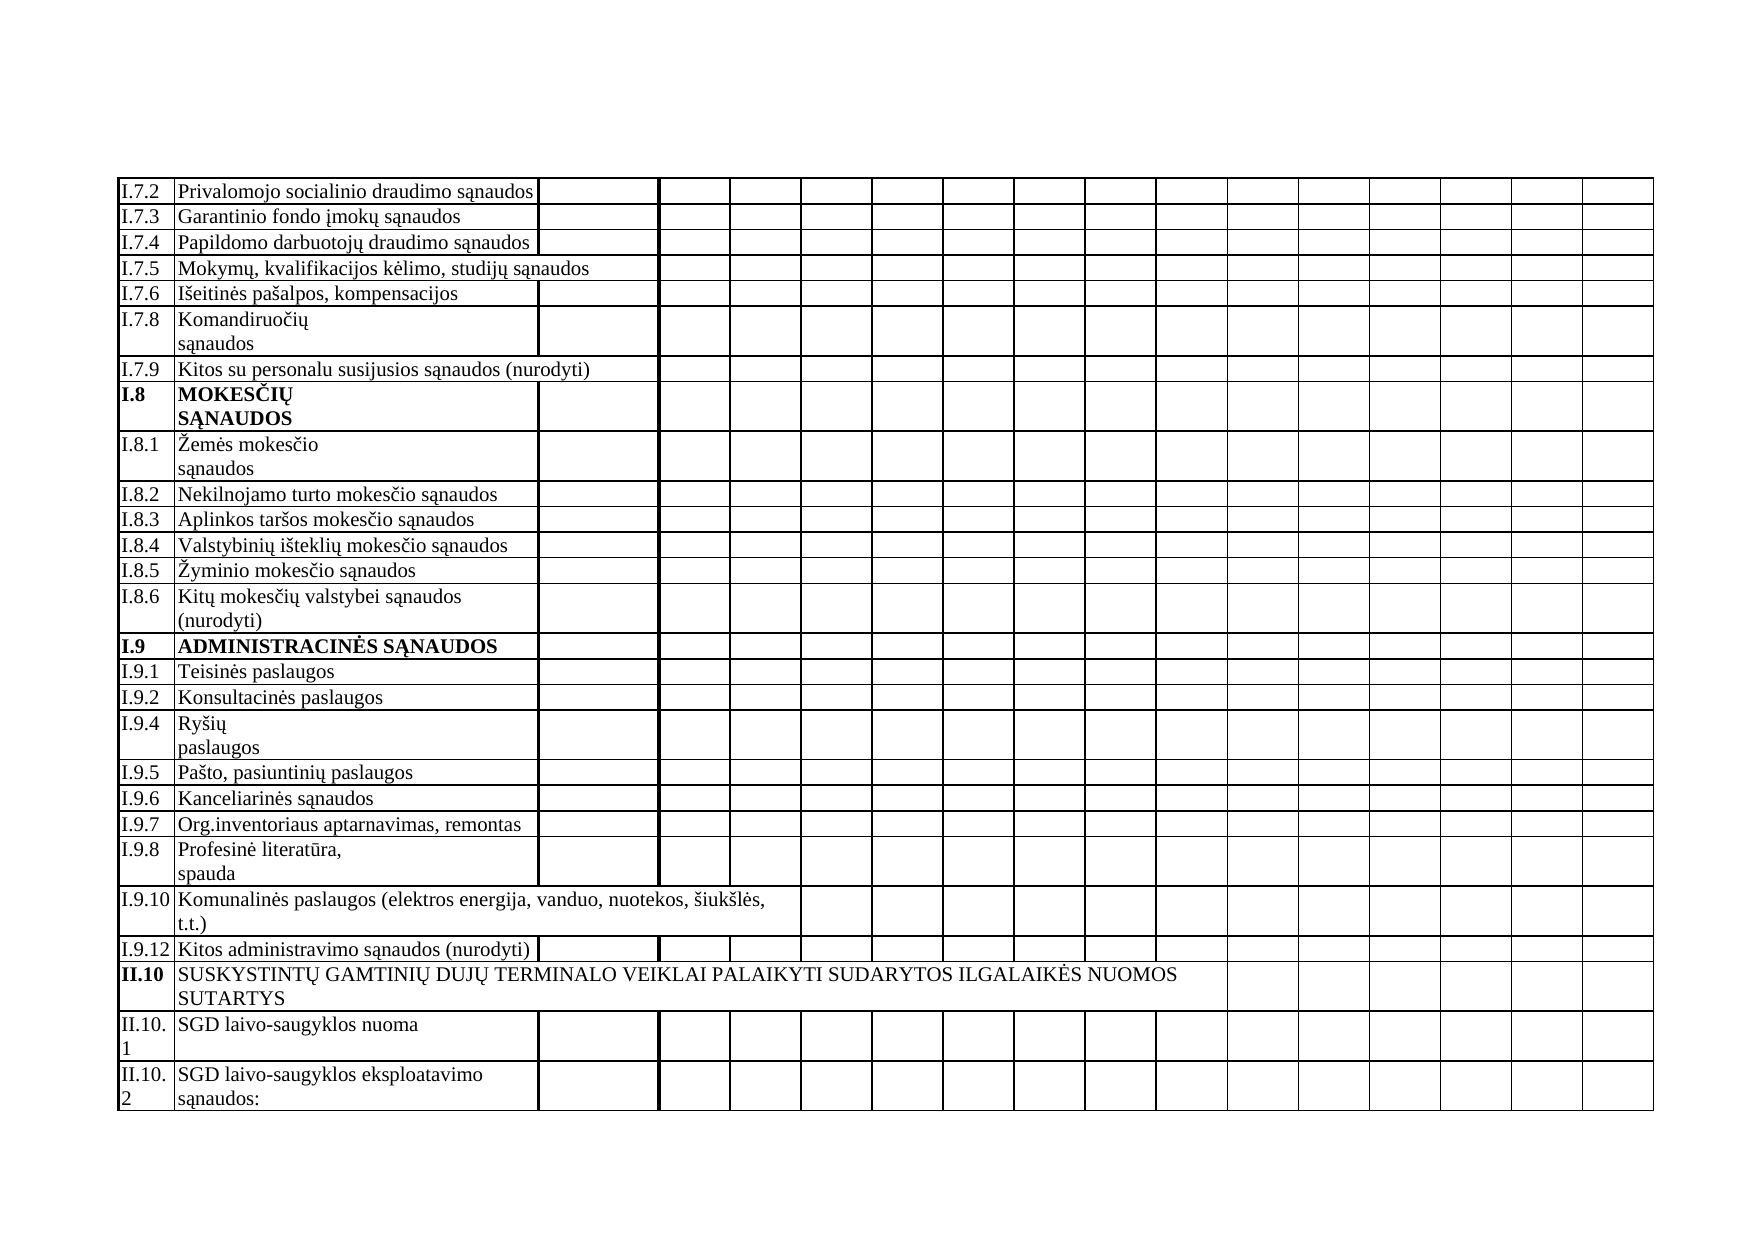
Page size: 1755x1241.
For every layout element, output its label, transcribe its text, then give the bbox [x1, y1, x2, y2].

table_cell Komandiruočių sąnaudos [175, 307, 388, 355]
table_cell [540, 382, 657, 430]
table_cell [731, 760, 800, 784]
table_cell [802, 634, 871, 658]
table_cell [661, 584, 729, 632]
table_cell [540, 812, 657, 836]
table_cell [1370, 786, 1440, 810]
table_cell [540, 711, 657, 759]
table_cell [802, 382, 871, 430]
table_cell [1228, 962, 1298, 1010]
table_cell [873, 812, 942, 836]
table_cell [1157, 507, 1227, 531]
table_cell [1228, 786, 1298, 810]
table_cell [802, 812, 871, 836]
table_cell [1228, 1012, 1298, 1060]
table_cell [1299, 432, 1369, 480]
table_cell [873, 357, 942, 381]
table_cell [1086, 1062, 1155, 1110]
table_cell [1157, 382, 1227, 430]
table_cell [731, 533, 800, 557]
table_cell [1015, 482, 1084, 506]
table_cell [1086, 812, 1155, 836]
table_cell [1370, 634, 1440, 658]
table_cell [1512, 1012, 1582, 1060]
table_cell [661, 812, 729, 836]
table_cell [1157, 256, 1227, 280]
table_cell [1441, 382, 1511, 430]
table_cell I.8 [120, 382, 174, 430]
table_cell SUSKYSTINTŲ GAMTINIŲ DUJŲ TERMINALO VEIKLAI PALAIKYTI SUDARYTOS ILGALAIKĖS NUOMOS SUTARTYS [175, 962, 1227, 1010]
table_cell I.9.7 [120, 812, 174, 836]
table_cell [388, 382, 537, 430]
table_cell [1228, 937, 1298, 961]
table_cell [661, 660, 729, 683]
table_cell [1512, 634, 1582, 658]
table_cell I.7.8 [120, 307, 174, 355]
table_cell [1157, 1062, 1227, 1110]
table_cell [802, 558, 871, 582]
table_cell [1583, 837, 1653, 885]
table_cell [1441, 482, 1511, 506]
table_cell I.8.2 [120, 482, 174, 506]
table_cell [944, 179, 1013, 203]
table_cell [1370, 1062, 1440, 1110]
table_cell [1299, 256, 1369, 280]
table_cell [1228, 179, 1298, 203]
table_cell I.7.6 [120, 281, 174, 305]
table_cell [1157, 1012, 1227, 1060]
table_cell Išeitinės pašalpos, kompensacijos [175, 281, 537, 305]
table_cell [1512, 482, 1582, 506]
table_cell [1086, 937, 1155, 961]
table_cell [1299, 887, 1369, 935]
table_cell [1157, 432, 1227, 480]
table_cell [1086, 786, 1155, 810]
table_cell [1370, 962, 1440, 1010]
table_cell [1512, 205, 1582, 228]
table_cell [1370, 482, 1440, 506]
table_cell [944, 432, 1013, 480]
table_cell [802, 357, 871, 381]
table_cell [661, 1012, 729, 1060]
table_cell [873, 660, 942, 683]
table_cell [802, 660, 871, 683]
table_cell [1086, 230, 1155, 254]
table_cell [1015, 382, 1084, 430]
table_cell Papildomo darbuotojų draudimo sąnaudos [175, 230, 537, 254]
table_cell [731, 482, 800, 506]
table_cell [1299, 357, 1369, 381]
table_cell [802, 432, 871, 480]
table_cell [731, 786, 800, 810]
table_cell II.10.2 [120, 1062, 174, 1110]
table_cell [1441, 584, 1511, 632]
table_cell [1299, 786, 1369, 810]
table_cell [1299, 837, 1369, 885]
table_cell [540, 230, 657, 254]
table_cell [661, 256, 729, 280]
table_cell SGD laivo-saugyklos nuoma [175, 1012, 537, 1060]
table_cell [1015, 179, 1084, 203]
table_cell [1157, 482, 1227, 506]
table_cell [1583, 179, 1653, 203]
table_cell [944, 482, 1013, 506]
table_cell I.9.6 [120, 786, 174, 810]
table_cell [873, 256, 942, 280]
table_cell Nekilnojamo turto mokesčio sąnaudos [175, 482, 537, 506]
table_cell [661, 1062, 729, 1110]
table_cell [802, 205, 871, 228]
table_cell Org.inventoriaus aptarnavimas, remontas [175, 812, 537, 836]
table_cell [873, 507, 942, 531]
table_cell [1441, 812, 1511, 836]
table_cell Privalomojo socialinio draudimo sąnaudos [175, 179, 537, 203]
table_cell [1015, 432, 1084, 480]
table_cell [1583, 205, 1653, 228]
table_cell MOKESČIŲ SĄNAUDOS [175, 382, 388, 430]
table_cell [944, 357, 1013, 381]
table_cell I.7.3 [120, 205, 174, 228]
table_cell [540, 205, 657, 228]
table_cell [802, 1012, 871, 1060]
table_cell [1441, 711, 1511, 759]
table_cell [944, 937, 1013, 961]
table_cell [802, 685, 871, 709]
table_cell [661, 179, 729, 203]
table_cell [731, 634, 800, 658]
table_cell [873, 634, 942, 658]
table_cell [802, 179, 871, 203]
table_cell I.8.3 [120, 507, 174, 531]
table_cell [540, 837, 657, 885]
table_cell [873, 887, 942, 935]
table_cell I.8.4 [120, 533, 174, 557]
table_cell [1512, 533, 1582, 557]
table_cell [1370, 760, 1440, 784]
table_cell [1086, 660, 1155, 683]
table_cell [1086, 357, 1155, 381]
table_cell [1086, 281, 1155, 305]
table_cell [540, 760, 657, 784]
table_cell [1015, 558, 1084, 582]
table_cell [1512, 307, 1582, 355]
table_cell [1228, 432, 1298, 480]
table_cell [1157, 660, 1227, 683]
table_cell [731, 281, 800, 305]
table_cell [944, 533, 1013, 557]
table_cell [1299, 482, 1369, 506]
table_cell [1015, 307, 1084, 355]
table_cell [1086, 205, 1155, 228]
table_cell II.10.1 [120, 1012, 174, 1060]
table_cell [731, 357, 800, 381]
table_cell [1299, 1062, 1369, 1110]
table_cell [1086, 432, 1155, 480]
table_cell [1299, 812, 1369, 836]
table_cell [873, 584, 942, 632]
table_cell [1299, 584, 1369, 632]
table_cell [1299, 558, 1369, 582]
table_cell SGD laivo-saugyklos eksploatavimo sąnaudos: [175, 1062, 537, 1110]
table_cell [1015, 760, 1084, 784]
table_cell [1441, 685, 1511, 709]
table_cell [1583, 432, 1653, 480]
table_cell [1086, 558, 1155, 582]
table_cell [540, 786, 657, 810]
table_cell [661, 533, 729, 557]
table_cell [1583, 507, 1653, 531]
table_cell [1441, 507, 1511, 531]
table_cell [944, 1062, 1013, 1110]
table_cell [1370, 711, 1440, 759]
table_cell [1086, 634, 1155, 658]
table_cell Profesinė literatūra, spauda [175, 837, 388, 885]
table_cell [1370, 256, 1440, 280]
table_cell [802, 307, 871, 355]
table_cell [388, 786, 537, 810]
table_cell [1583, 482, 1653, 506]
table_cell [1370, 1012, 1440, 1060]
table_cell [1157, 205, 1227, 228]
table_cell [1086, 382, 1155, 430]
table_cell [1370, 533, 1440, 557]
table_cell [1157, 230, 1227, 254]
table_cell [1228, 634, 1298, 658]
table_cell [540, 660, 657, 683]
table_cell I.9 [120, 634, 174, 658]
table_cell [1441, 634, 1511, 658]
table_cell [1441, 256, 1511, 280]
table_cell [661, 281, 729, 305]
table_cell [1299, 205, 1369, 228]
table_cell [661, 307, 729, 355]
table_cell [731, 937, 800, 961]
table_cell [731, 1062, 800, 1110]
table_cell [1583, 584, 1653, 632]
table_cell [1299, 634, 1369, 658]
table_cell [1583, 812, 1653, 836]
table_cell [661, 482, 729, 506]
table_cell I.9.2 [120, 685, 174, 709]
table_cell [731, 812, 800, 836]
table_cell [944, 584, 1013, 632]
table_cell [1015, 256, 1084, 280]
table_cell [1512, 962, 1582, 1010]
table_cell [944, 281, 1013, 305]
table_cell [1370, 584, 1440, 632]
table_cell [1299, 1012, 1369, 1060]
table_cell I.7.9 [120, 357, 174, 381]
table_cell [661, 837, 729, 885]
table_cell [661, 685, 729, 709]
table_cell [1512, 760, 1582, 784]
table_cell [1228, 256, 1298, 280]
table_cell Kanceliarinės sąnaudos [175, 786, 388, 810]
table_cell [1370, 432, 1440, 480]
table_cell [944, 786, 1013, 810]
table_cell [540, 432, 657, 480]
table_cell [1299, 760, 1369, 784]
table_cell [1299, 937, 1369, 961]
table_cell [540, 937, 657, 961]
table_cell [1015, 937, 1084, 961]
table_cell II.10 [120, 962, 174, 1010]
table_cell [1157, 685, 1227, 709]
table_cell Komunalinės paslaugos (elektros energija, vanduo, nuotekos, šiukšlės, t.t.) [175, 887, 800, 935]
table_cell [1441, 837, 1511, 885]
table_cell [1512, 812, 1582, 836]
table_cell [873, 230, 942, 254]
table_cell [873, 558, 942, 582]
table_cell [540, 634, 657, 658]
table_cell [731, 230, 800, 254]
table_cell [1157, 760, 1227, 784]
table_cell [1015, 1012, 1084, 1060]
table_cell [1441, 205, 1511, 228]
table_cell [944, 230, 1013, 254]
table_cell Teisinės paslaugos [175, 660, 388, 683]
table_cell [1015, 281, 1084, 305]
table_cell [1512, 786, 1582, 810]
table_cell [1370, 281, 1440, 305]
table_cell Valstybinių išteklių mokesčio sąnaudos [175, 533, 537, 557]
table_cell [540, 558, 657, 582]
table_cell [540, 307, 657, 355]
table_cell [661, 634, 729, 658]
table_cell [731, 179, 800, 203]
table_cell [1370, 179, 1440, 203]
table_cell [1086, 711, 1155, 759]
table_cell [1299, 230, 1369, 254]
table_cell [1299, 307, 1369, 355]
table_cell [944, 685, 1013, 709]
table_cell I.8.1 [120, 432, 174, 480]
table_cell [1441, 558, 1511, 582]
table_cell [1086, 584, 1155, 632]
table_cell I.9.12 [120, 937, 174, 961]
table_cell [1228, 230, 1298, 254]
table_cell [540, 1062, 657, 1110]
table_cell [1299, 281, 1369, 305]
table_cell [1370, 382, 1440, 430]
table_cell [1512, 1062, 1582, 1110]
table_cell [1015, 887, 1084, 935]
table_cell ADMINISTRACINĖS SĄNAUDOS [175, 634, 537, 658]
table_cell [1157, 887, 1227, 935]
table_cell [1441, 432, 1511, 480]
table_cell [1512, 230, 1582, 254]
table_cell I.7.5 [120, 256, 174, 280]
table_cell [1228, 584, 1298, 632]
table_cell [731, 256, 800, 280]
table_cell [1086, 887, 1155, 935]
table_cell [1015, 507, 1084, 531]
table_cell [1583, 660, 1653, 683]
table_cell [731, 507, 800, 531]
table_cell [1512, 256, 1582, 280]
table_cell [802, 281, 871, 305]
table_cell [1512, 584, 1582, 632]
table_cell [802, 711, 871, 759]
table_cell [1370, 230, 1440, 254]
table_cell [1583, 1012, 1653, 1060]
table_cell [1441, 281, 1511, 305]
table_cell [802, 1062, 871, 1110]
table_cell [873, 685, 942, 709]
table_cell [731, 584, 800, 632]
table_cell [873, 205, 942, 228]
table_cell [1370, 205, 1440, 228]
table_cell [1512, 887, 1582, 935]
table_cell [540, 533, 657, 557]
table_cell [1015, 660, 1084, 683]
table_cell [1086, 482, 1155, 506]
table_cell [1015, 685, 1084, 709]
table_cell [1583, 760, 1653, 784]
table_cell [731, 660, 800, 683]
table_cell Pašto, pasiuntinių paslaugos [175, 760, 537, 784]
table_cell [1441, 230, 1511, 254]
table_cell I.8.5 [120, 558, 174, 582]
table_cell [661, 230, 729, 254]
table_cell [1157, 711, 1227, 759]
table_cell [661, 786, 729, 810]
table_cell [1441, 962, 1511, 1010]
table_cell I.9.5 [120, 760, 174, 784]
table_cell [1157, 812, 1227, 836]
table_cell [1228, 685, 1298, 709]
table_cell [802, 887, 871, 935]
table_cell [1441, 786, 1511, 810]
table_cell Kitos administravimo sąnaudos (nurodyti) [175, 937, 537, 961]
table_cell [388, 660, 537, 683]
table_cell [944, 837, 1013, 885]
table_cell [1583, 281, 1653, 305]
table_cell [1370, 685, 1440, 709]
table_cell [802, 584, 871, 632]
table_cell [1086, 507, 1155, 531]
table_cell [1512, 558, 1582, 582]
table_cell I.8.6 [120, 584, 174, 632]
table_cell [1228, 760, 1298, 784]
table_cell [1370, 307, 1440, 355]
table_cell [944, 382, 1013, 430]
table_cell [388, 711, 537, 759]
table_cell [873, 281, 942, 305]
table_cell [1157, 937, 1227, 961]
table_cell [873, 482, 942, 506]
table_cell [1157, 634, 1227, 658]
table_cell [731, 432, 800, 480]
table_cell Aplinkos taršos mokesčio sąnaudos [175, 507, 537, 531]
table_cell [1299, 660, 1369, 683]
table_cell [540, 1012, 657, 1060]
table_cell [1015, 533, 1084, 557]
table_cell [540, 179, 657, 203]
table_cell [661, 357, 729, 381]
table_cell [802, 786, 871, 810]
table_cell [1015, 357, 1084, 381]
table_cell Žemės mokesčio sąnaudos [175, 432, 388, 480]
table_cell [1370, 937, 1440, 961]
table_cell [731, 711, 800, 759]
table_cell [540, 482, 657, 506]
table_cell [1086, 179, 1155, 203]
table_cell [1228, 533, 1298, 557]
table_cell [1512, 179, 1582, 203]
table_cell [802, 507, 871, 531]
table_cell [1228, 482, 1298, 506]
table_cell [1228, 558, 1298, 582]
table_cell [1512, 660, 1582, 683]
table_cell [1441, 179, 1511, 203]
table_cell Kitos su personalu susijusios sąnaudos (nurodyti) [175, 357, 657, 381]
table_cell [731, 382, 800, 430]
table_cell [1157, 558, 1227, 582]
table_cell [1157, 786, 1227, 810]
table_cell [1086, 533, 1155, 557]
table_cell [1299, 533, 1369, 557]
table_cell Kitų mokesčių valstybei sąnaudos (nurodyti) [175, 584, 537, 632]
table_cell [661, 760, 729, 784]
table_cell [802, 760, 871, 784]
table_cell [1583, 711, 1653, 759]
table_cell [1512, 432, 1582, 480]
table_cell [1228, 357, 1298, 381]
table_cell [1441, 760, 1511, 784]
table_cell [944, 887, 1013, 935]
table_cell [944, 205, 1013, 228]
table_cell [1086, 837, 1155, 885]
table_cell [944, 660, 1013, 683]
table_cell [802, 937, 871, 961]
table_cell [1015, 837, 1084, 885]
table_cell [802, 482, 871, 506]
table_cell [731, 558, 800, 582]
table_cell [1512, 937, 1582, 961]
table_cell [1086, 307, 1155, 355]
table_cell [661, 432, 729, 480]
table_cell [1441, 660, 1511, 683]
table_cell I.9.10 [120, 887, 174, 935]
table_cell [873, 432, 942, 480]
table_cell [873, 533, 942, 557]
table_cell [1583, 685, 1653, 709]
table_cell [1583, 634, 1653, 658]
table_cell [731, 685, 800, 709]
table_cell [1299, 685, 1369, 709]
table_cell [1299, 179, 1369, 203]
table_cell [1228, 660, 1298, 683]
table_cell [1441, 887, 1511, 935]
table_cell Žyminio mokesčio sąnaudos [175, 558, 537, 582]
table_cell [1015, 1062, 1084, 1110]
table_cell [317, 711, 388, 759]
table_cell [1583, 887, 1653, 935]
table_cell [1228, 307, 1298, 355]
table_cell [1086, 685, 1155, 709]
table_cell [944, 256, 1013, 280]
table_cell [1370, 812, 1440, 836]
table_cell [873, 937, 942, 961]
table_cell [731, 307, 800, 355]
table_cell [944, 812, 1013, 836]
table_cell [1015, 711, 1084, 759]
table_cell [1015, 584, 1084, 632]
table_cell [1512, 837, 1582, 885]
table_cell [731, 205, 800, 228]
table_cell [1583, 533, 1653, 557]
table_cell [1228, 382, 1298, 430]
table_cell [944, 307, 1013, 355]
table_cell [388, 307, 537, 355]
table_cell [1157, 584, 1227, 632]
table_cell [1015, 786, 1084, 810]
table_cell [1228, 507, 1298, 531]
table_cell [1441, 357, 1511, 381]
table_cell [1583, 1062, 1653, 1110]
table_cell [1583, 307, 1653, 355]
table_cell [661, 205, 729, 228]
table_cell [1299, 507, 1369, 531]
table_cell [873, 786, 942, 810]
table_cell I.9.8 [120, 837, 174, 885]
table_cell [1228, 711, 1298, 759]
table_cell [1157, 533, 1227, 557]
table_cell [540, 281, 657, 305]
table_cell [1441, 1062, 1511, 1110]
table_cell [1299, 711, 1369, 759]
table_cell [1015, 230, 1084, 254]
table_cell [388, 685, 537, 709]
table_cell Konsultacinės paslaugos [175, 685, 388, 709]
table_cell [1015, 812, 1084, 836]
table_cell [388, 432, 537, 480]
table_cell I.7.2 [120, 179, 174, 203]
table_cell [1370, 357, 1440, 381]
table_cell [1441, 1012, 1511, 1060]
table_cell [731, 1012, 800, 1060]
table_cell [873, 307, 942, 355]
table_cell [540, 507, 657, 531]
table_cell [1441, 307, 1511, 355]
table_cell [1512, 685, 1582, 709]
table_cell [944, 760, 1013, 784]
table_cell [1583, 357, 1653, 381]
table_cell [661, 711, 729, 759]
table_cell [944, 711, 1013, 759]
table_cell [731, 837, 800, 885]
table_cell [1299, 382, 1369, 430]
table_cell [1299, 962, 1369, 1010]
table_cell [1086, 1012, 1155, 1060]
table_cell [540, 584, 657, 632]
table_cell [1583, 382, 1653, 430]
table_cell [802, 533, 871, 557]
table_cell [1512, 382, 1582, 430]
table_cell [1228, 837, 1298, 885]
table_cell [1228, 281, 1298, 305]
table_cell [1157, 357, 1227, 381]
table_cell I.9.4 [120, 711, 174, 759]
table_cell [1583, 937, 1653, 961]
table_cell [1512, 281, 1582, 305]
table_cell [1583, 962, 1653, 1010]
table_cell [661, 382, 729, 430]
table_cell [1228, 1062, 1298, 1110]
table_cell [1228, 205, 1298, 228]
table_cell [661, 937, 729, 961]
table_cell [1228, 887, 1298, 935]
table_cell [802, 837, 871, 885]
table_cell [1583, 256, 1653, 280]
table_cell [873, 1012, 942, 1060]
table_cell [1157, 307, 1227, 355]
table_cell [1370, 887, 1440, 935]
table_cell [1512, 711, 1582, 759]
table_cell [1441, 937, 1511, 961]
table_cell [873, 837, 942, 885]
table_cell [388, 837, 537, 885]
table_cell [1015, 205, 1084, 228]
table_cell I.7.4 [120, 230, 174, 254]
table_cell [1441, 533, 1511, 557]
table_cell [661, 558, 729, 582]
table_cell [873, 711, 942, 759]
table_cell [661, 507, 729, 531]
table_cell [1370, 558, 1440, 582]
table_cell [1583, 786, 1653, 810]
table_cell [1370, 660, 1440, 683]
table_cell [944, 558, 1013, 582]
table_cell [1583, 558, 1653, 582]
table_cell Garantinio fondo įmokų sąnaudos [175, 205, 537, 228]
table_cell [873, 179, 942, 203]
table_cell [944, 1012, 1013, 1060]
table_cell [1228, 812, 1298, 836]
table_cell [1157, 179, 1227, 203]
table_cell [1015, 634, 1084, 658]
table_cell [873, 1062, 942, 1110]
table_cell Mokymų, kvalifikacijos kėlimo, studijų sąnaudos [175, 256, 657, 280]
table_cell [1370, 507, 1440, 531]
table_cell [1370, 837, 1440, 885]
table_cell I.9.1 [120, 660, 174, 683]
table_cell Ryšių paslaugos [175, 711, 317, 759]
table_cell [1583, 230, 1653, 254]
table_cell [944, 634, 1013, 658]
table_cell [1086, 256, 1155, 280]
table_cell [1157, 281, 1227, 305]
table_cell [873, 382, 942, 430]
table_cell [1512, 507, 1582, 531]
table_cell [1157, 837, 1227, 885]
table_cell [944, 507, 1013, 531]
table_cell [540, 685, 657, 709]
table_cell [802, 230, 871, 254]
table_cell [1512, 357, 1582, 381]
table_cell [873, 760, 942, 784]
table_cell [1086, 760, 1155, 784]
table_cell [802, 256, 871, 280]
